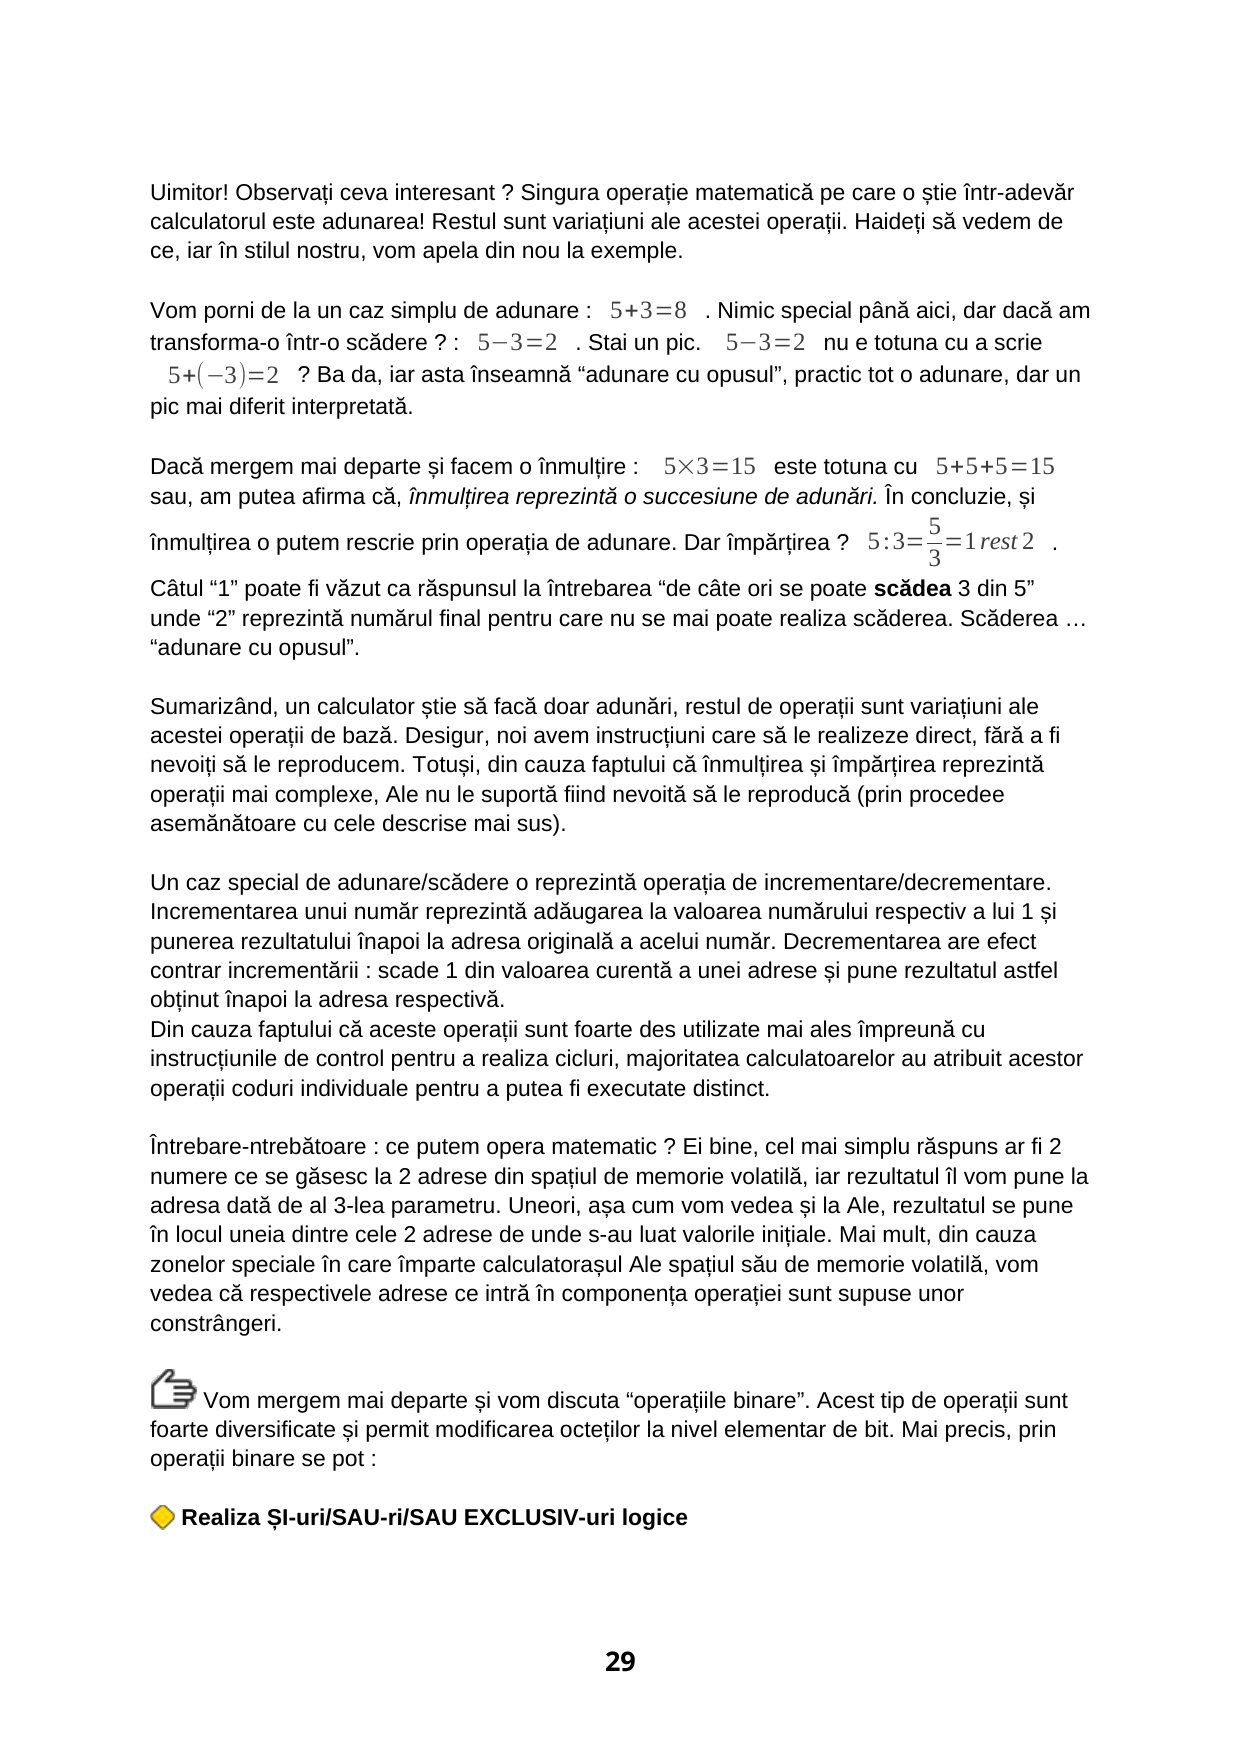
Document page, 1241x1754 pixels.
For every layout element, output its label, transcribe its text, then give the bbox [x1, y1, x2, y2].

picture [150, 1505, 175, 1530]
text Întrebare-ntrebătoare : ce putem opera matematic ? Ei bine, cel mai simplu răspuns ar fi 2 numere ce se găsesc la 2 adrese din spațiul de memorie volatilă, iar rezultatul îl vom pune la adresa dată de al 3-lea parametru. Uneori, așa cum vom vedea și la Ale, rezultatul se pune în locul uneia dintre cele 2 adrese de unde s-au luat valorile inițiale. Mai mult, din cauza zonelor speciale în care împarte calculatorașul Ale spațiul său de memorie volatilă, vom vedea că respectivele adrese ce intră în componența operației sunt supuse unor constrângeri. [150, 1134, 1091, 1336]
picture [150, 1369, 197, 1409]
text Un caz special de adunare/scădere o reprezintă operația de incrementare/decrementare. Incrementarea unui număr reprezintă adăugarea la valoarea numărului respectiv a lui 1 și punerea rezultatului înapoi la adresa originală a acelui număr. Decrementarea are efect contrar incrementării : scade 1 din valoarea curentă a unei adrese și pune rezultatul astfel obținut înapoi la adresa respectivă. [150, 870, 1091, 1013]
text Vom porni de la un caz simplu de adunare :. Nimic special până aici, dar dacă am transforma-o într-o scădere ? :. Stai un pic. nu e totuna cu a scrie ? Ba da, iar asta înseamnă “adunare cu opusul”, practic tot o adunare, dar un pic mai diferit interpretată. [150, 297, 1091, 419]
text Vom mergem mai departe și vom discuta “operațiile binare”. Acest tip de operații sunt foarte diversificate și permit modificarea octeților la nivel elementar de bit. Mai precis, prin operații binare se pot : [150, 1369, 1091, 1472]
text Realiza ȘI-uri/SAU-ri/SAU EXCLUSIV-uri logice [150, 1505, 1091, 1531]
text Dacă mergem mai departe și facem o înmulțire : este totuna cu sau, am putea afirma că, înmulțirea reprezintă o succesiune de adunări. În concluzie, și înmulțirea o putem rescrie prin operația de adunare. Dar împărțirea ?. Câtul “1” poate fi văzut ca răspunsul la întrebarea “de câte ori se poate scădea 3 din 5” unde “2” reprezintă numărul final pentru care nu se mai poate realiza scăderea. Scăderea … “adunare cu opusul”. [150, 452, 1091, 660]
text Sumarizând, un calculator știe să facă doar adunări, restul de operații sunt variațiuni ale acestei operații de bază. Desigur, noi avem instrucțiuni care să le realizeze direct, fără a fi nevoiți să le reproducem. Totuși, din cauza faptului că înmulțirea și împărțirea reprezintă operații mai complexe, Ale nu le suportă fiind nevoită să le reproducă (prin procedee asemănătoare cu cele descrise mai sus). [150, 693, 1091, 837]
text Uimitor! Observați ceva interesant ? Singura operație matematică pe care o știe într-adevăr calculatorul este adunarea! Restul sunt variațiuni ale acestei operații. Haideți să vedem de ce, iar în stilul nostru, vom apela din nou la exemple. [150, 179, 1091, 264]
text Din cauza faptului că aceste operații sunt foarte des utilizate mai ales împreună cu instrucțiunile de control pentru a realiza cicluri, majoritatea calculatoarelor au atribuit acestor operații coduri individuale pentru a putea fi executate distinct. [150, 1017, 1091, 1101]
